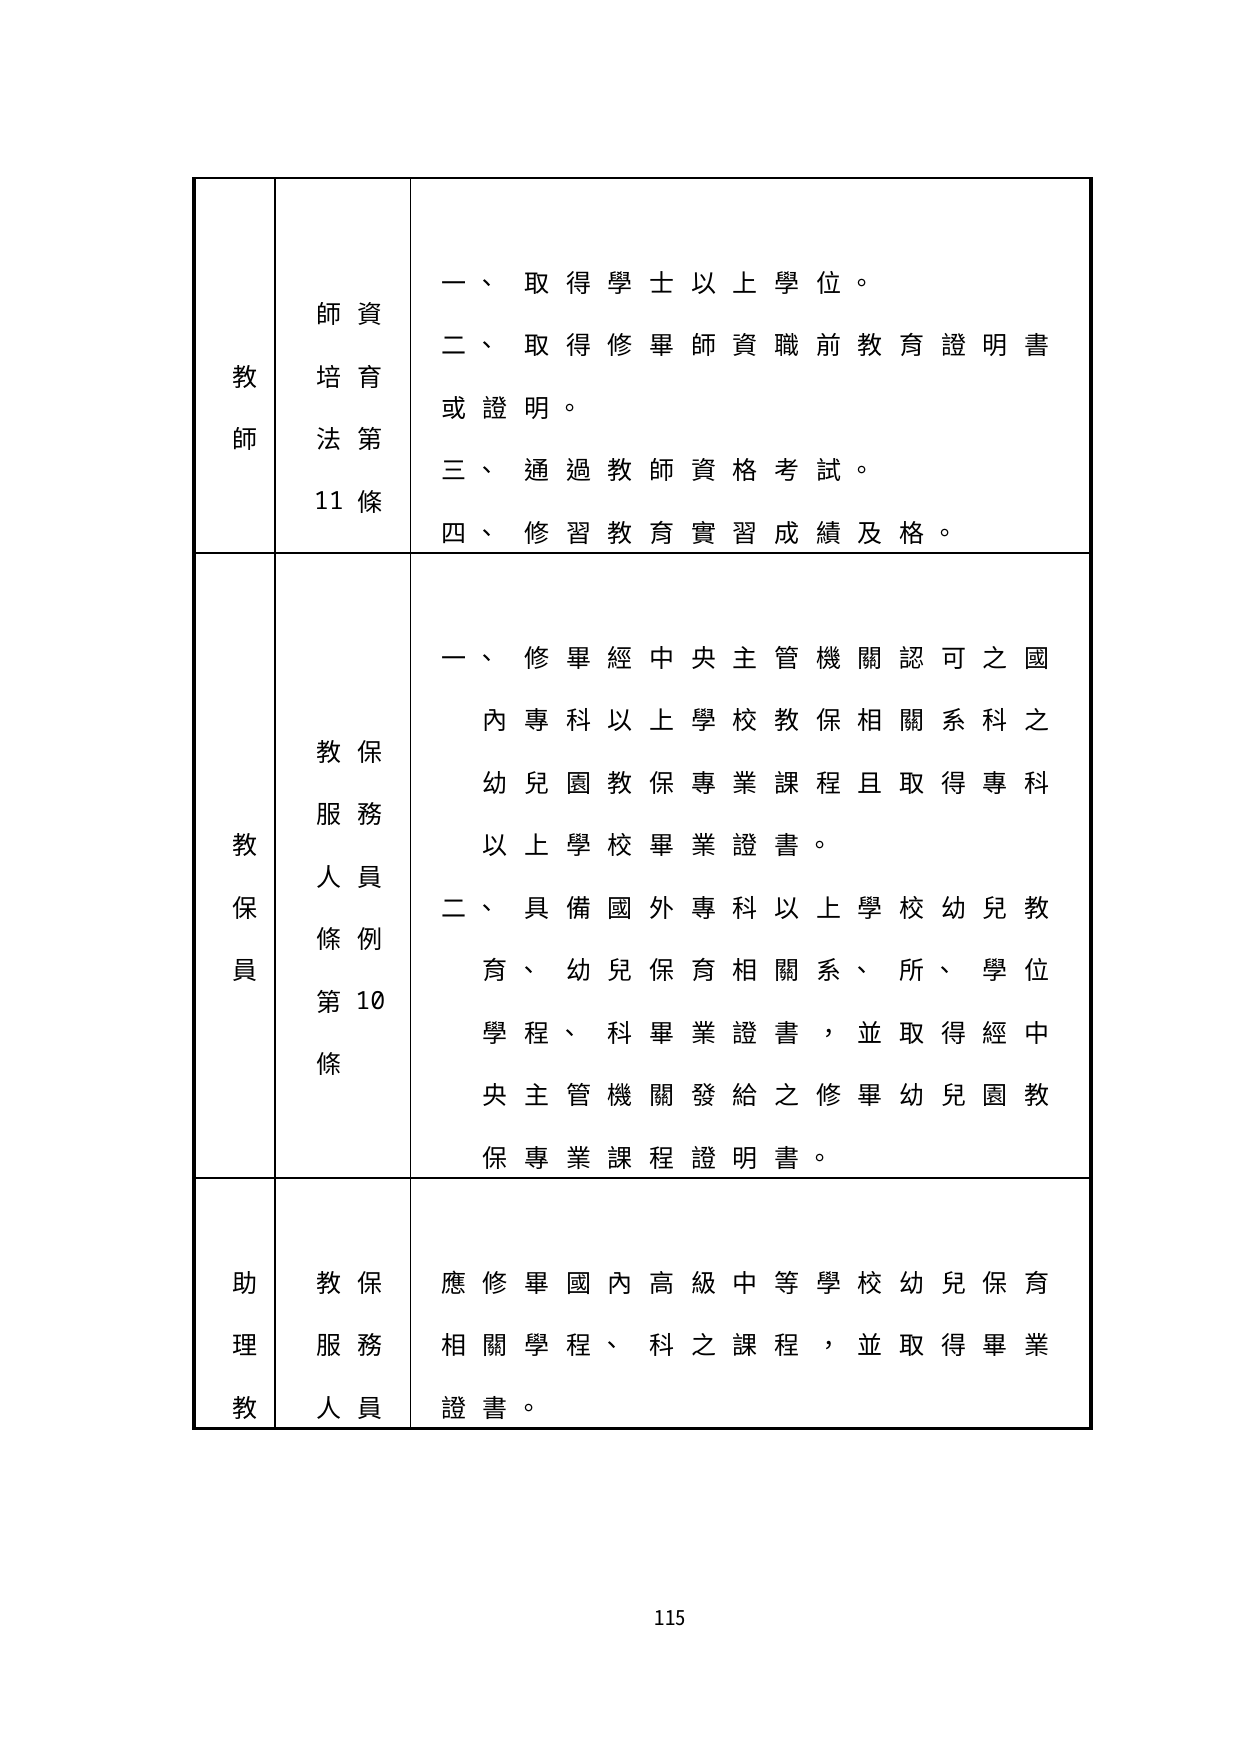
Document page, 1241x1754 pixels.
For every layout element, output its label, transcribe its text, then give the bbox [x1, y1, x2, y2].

table_cell 教保服務人員條例第10條 [276, 554, 410, 1177]
table_cell 教保員 [196, 554, 274, 1177]
table_cell 師資培育法第11條 [276, 179, 410, 552]
table_cell 應修畢國內高級中等學校幼兒保育相關學程、科之課程，並取得畢業證書。 [411, 1179, 1089, 1427]
table_cell 助理教 [196, 1179, 274, 1427]
table_cell 教師 [196, 179, 274, 552]
table_cell 教保服務人員 [276, 1179, 410, 1427]
table_cell 一、修畢經中央主管機關認可之國內專科以上學校教保相關系科之幼兒園教保專業課程且取得專科以上學校畢業證書。 二、具備國外專科以上學校幼兒教育、幼兒保育相關系、所、學位學程、科畢業證書，並取得經中央主管機關發給之修畢幼兒園教保專業課程證明書。 [411, 554, 1089, 1177]
table_cell 一、取得學士以上學位。 二、取得修畢師資職前教育證明書或證明。 三、通過教師資格考試。 四、修習教育實習成績及格。 [411, 179, 1089, 552]
